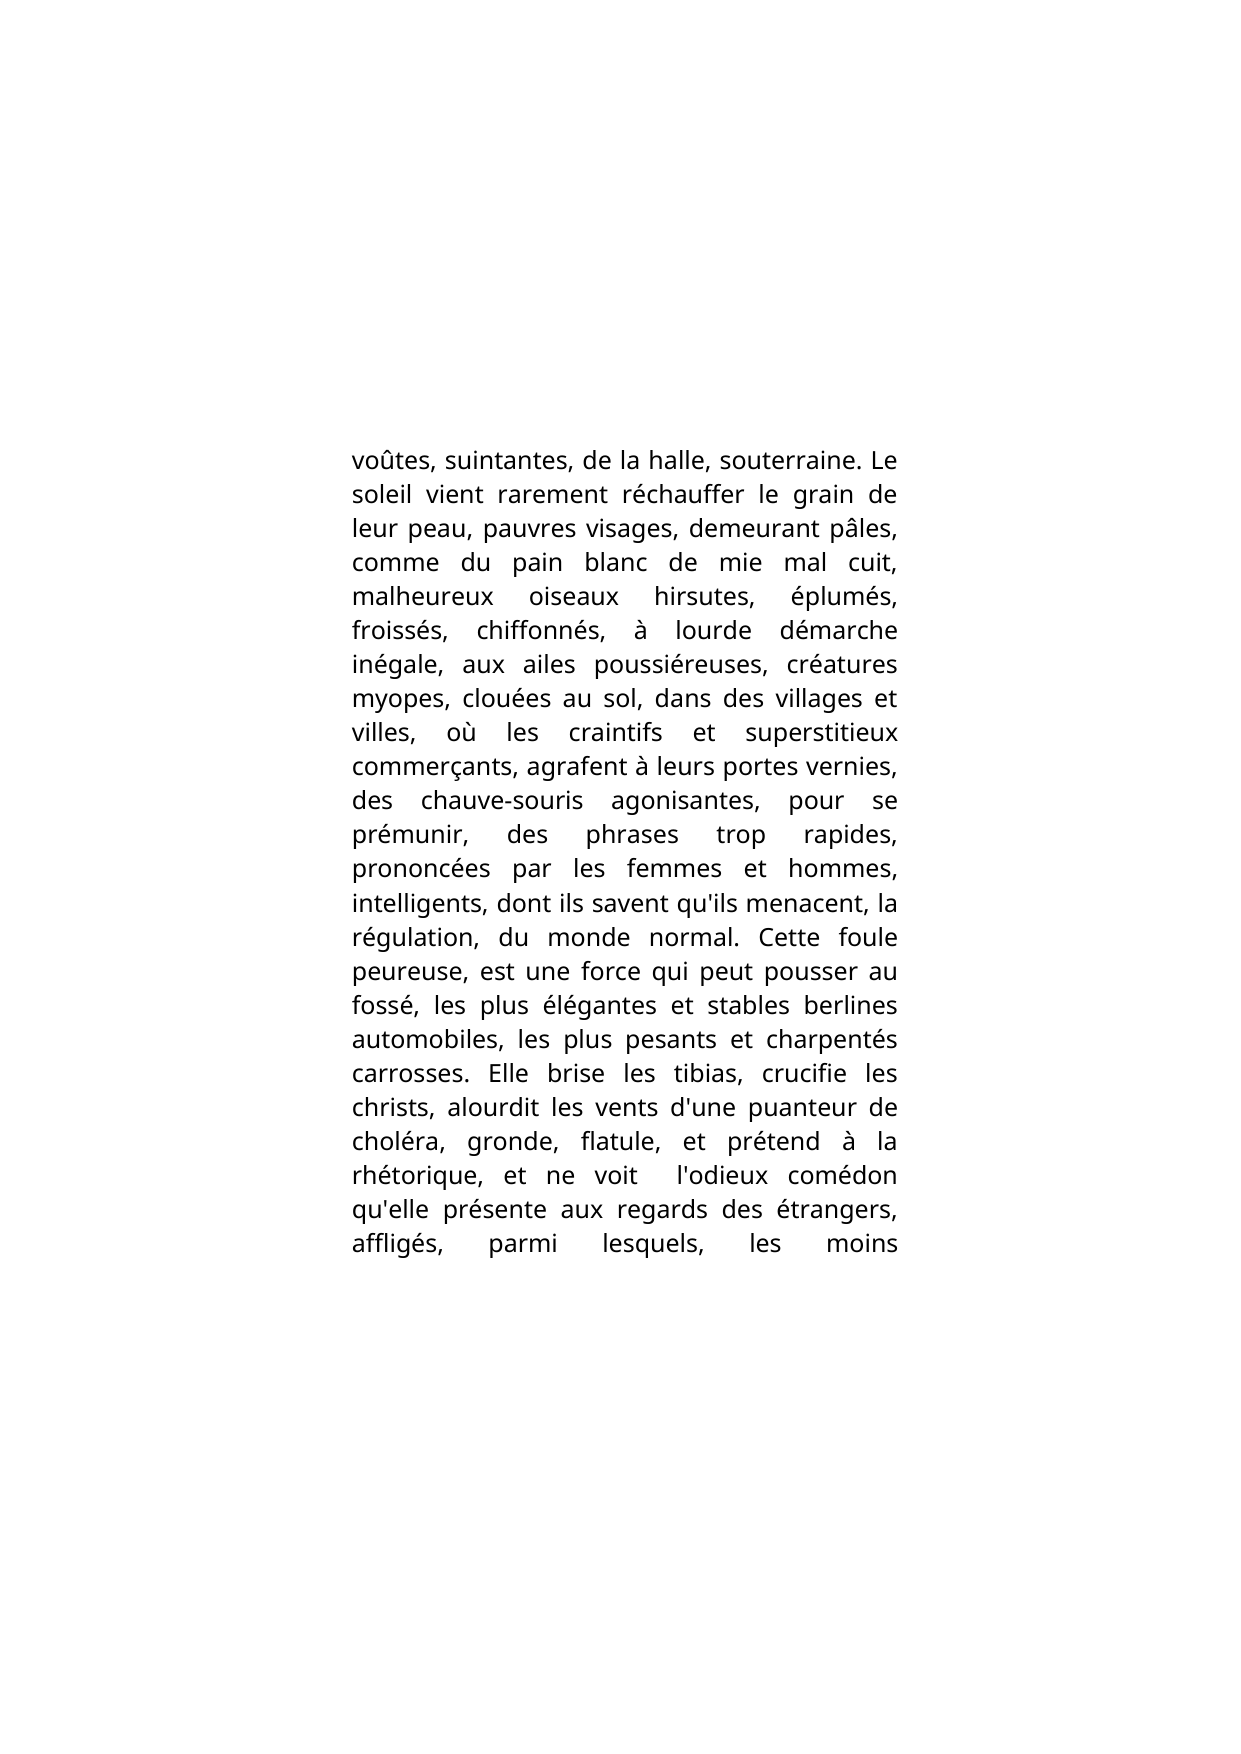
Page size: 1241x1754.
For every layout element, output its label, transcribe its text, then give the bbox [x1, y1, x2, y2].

text voûtes, suintantes, de la halle, souterraine. Le soleil vient rarement réchauffer le grain de leur peau, pauvres visages, demeurant pâles, comme du pain blanc de mie mal cuit, malheureux oiseaux hirsutes, éplumés, froissés, chiffonnés, à lourde démarche inégale, aux ailes poussiéreuses, créatures myopes, clouées au sol, dans des villages et villes, où les craintifs et superstitieux commerçants, agrafent à leurs portes vernies, des chauve-souris agonisantes, pour se prémunir, des phrases trop rapides, prononcées par les femmes et hommes, intelligents, dont ils savent qu'ils menacent, la régulation, du monde normal. Cette foule peureuse, est une force qui peut pousser au fossé, les plus élégantes et stables berlines automobiles, les plus pesants et charpentés carrosses. Elle brise les tibias, crucifie les christs, alourdit les vents d'une puanteur de choléra, gronde, flatule, et prétend à la rhétorique, et ne voit l'odieux comédon qu'elle présente aux regards des étrangers, affligés, parmi lesquels, les moins [352, 442, 898, 1260]
